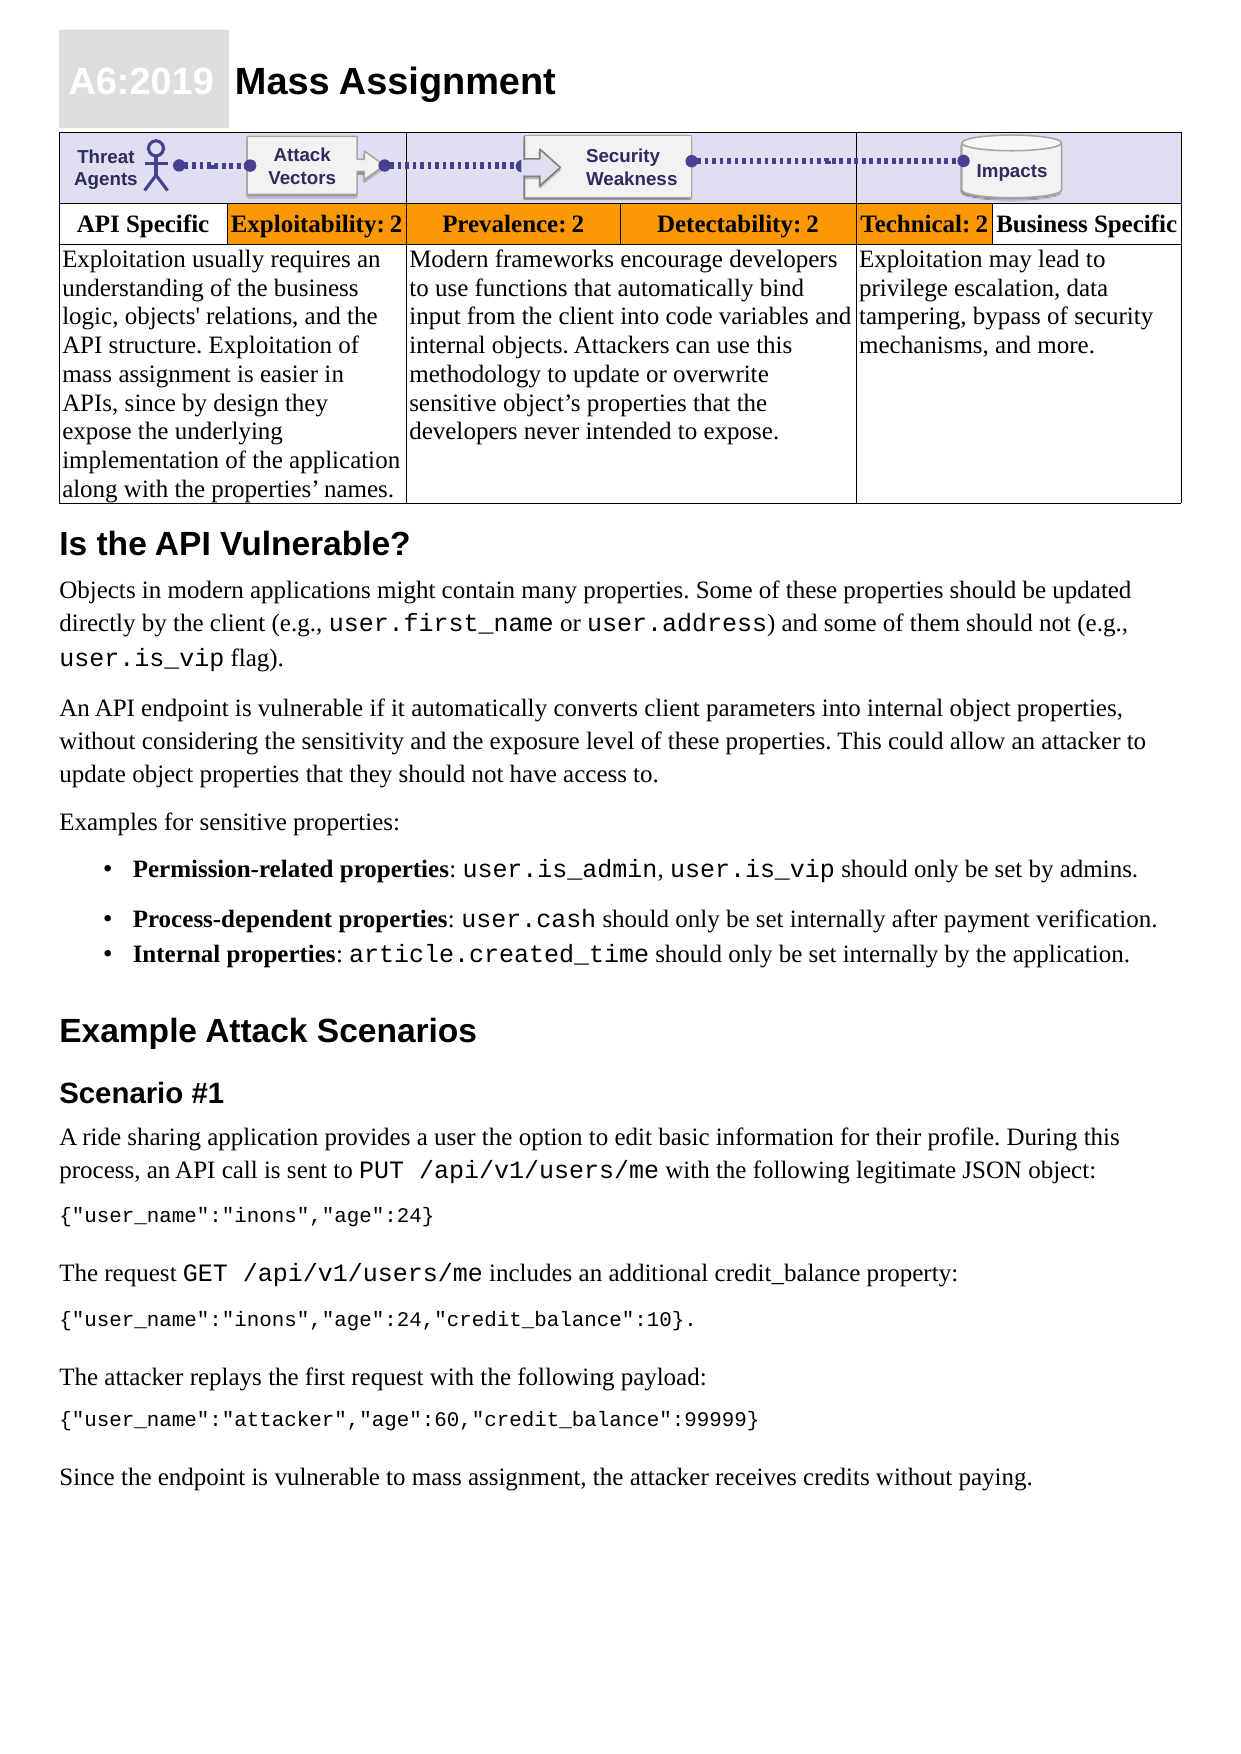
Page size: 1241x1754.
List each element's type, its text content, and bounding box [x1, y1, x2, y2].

subtitle Example Attack Scenarios [59, 1010, 1181, 1049]
table_cell Exploitation may lead to privilege escalation, data tampering, bypass of security mechanisms, and more. [857, 245, 1181, 503]
subtitle Scenario #1 [59, 1076, 1181, 1110]
table_header [992, 133, 1181, 203]
text A ride sharing application provides a user the option to edit basic information for their profile. During this process, an API call is sent to PUT /api/v1/users/me with the following legitimate JSON object: [59, 1122, 1181, 1186]
table_cell Technical: 2 [857, 204, 992, 244]
table_header [857, 133, 992, 203]
list Permission-related properties: user.is_admin, user.is_vip should only be set by admins. [103, 854, 1181, 885]
text An API endpoint is vulnerable if it automatically converts client parameters into internal object properties, without considering the sensitivity and the exposure level of these properties. This could allow an attacker to update object properties that they should not have access to. [59, 693, 1181, 788]
table_cell Exploitation usually requires an understanding of the business logic, objects' relations, and the API structure. Exploitation of mass assignment is easier in APIs, since by design they expose the underlying implementation of the application along with the properties’ names. [60, 245, 406, 503]
table_cell Modern frameworks encourage developers to use functions that automatically bind input from the client into code variables and internal objects. Attackers can use this methodology to update or overwrite sensitive object’s properties that the developers never intended to expose. [407, 245, 856, 503]
text The request GET /api/v1/users/me includes an additional credit_balance property: [59, 1258, 1181, 1289]
table_header [227, 133, 406, 203]
table_cell Prevalence: 2 [407, 204, 620, 244]
text The attacker replays the first request with the following payload: [59, 1362, 1181, 1390]
text Examples for sensitive properties: [59, 807, 1181, 835]
subtitle Is the API Vulnerable? [59, 524, 1181, 562]
text {"user_name":"inons","age":24} [59, 1205, 1181, 1229]
list Internal properties: article.created_time should only be set internally by the application. [103, 939, 1181, 970]
table_cell Detectability: 2 [621, 204, 856, 244]
table_header [407, 133, 620, 203]
table_cell Exploitability: 2 [228, 204, 406, 244]
table_header [60, 133, 227, 203]
text Objects in modern applications might contain many properties. Some of these properties should be updated directly by the client (e.g., user.first_name or user.address) and some of them should not (e.g., user.is_vip flag). [59, 575, 1181, 674]
text {"user_name":"inons","age":24,"credit_balance":10}. [59, 1308, 1181, 1332]
table_cell Business Specific [993, 204, 1181, 244]
list Process-dependent properties: user.cash should only be set internally after payment verification. [103, 904, 1181, 935]
table_header [620, 133, 856, 203]
text Since the endpoint is vulnerable to mass assignment, the attacker receives credits without paying. [59, 1462, 1181, 1491]
table_cell API Specific [60, 204, 227, 244]
text {"user_name":"attacker","age":60,"credit_balance":99999} [59, 1409, 1181, 1433]
